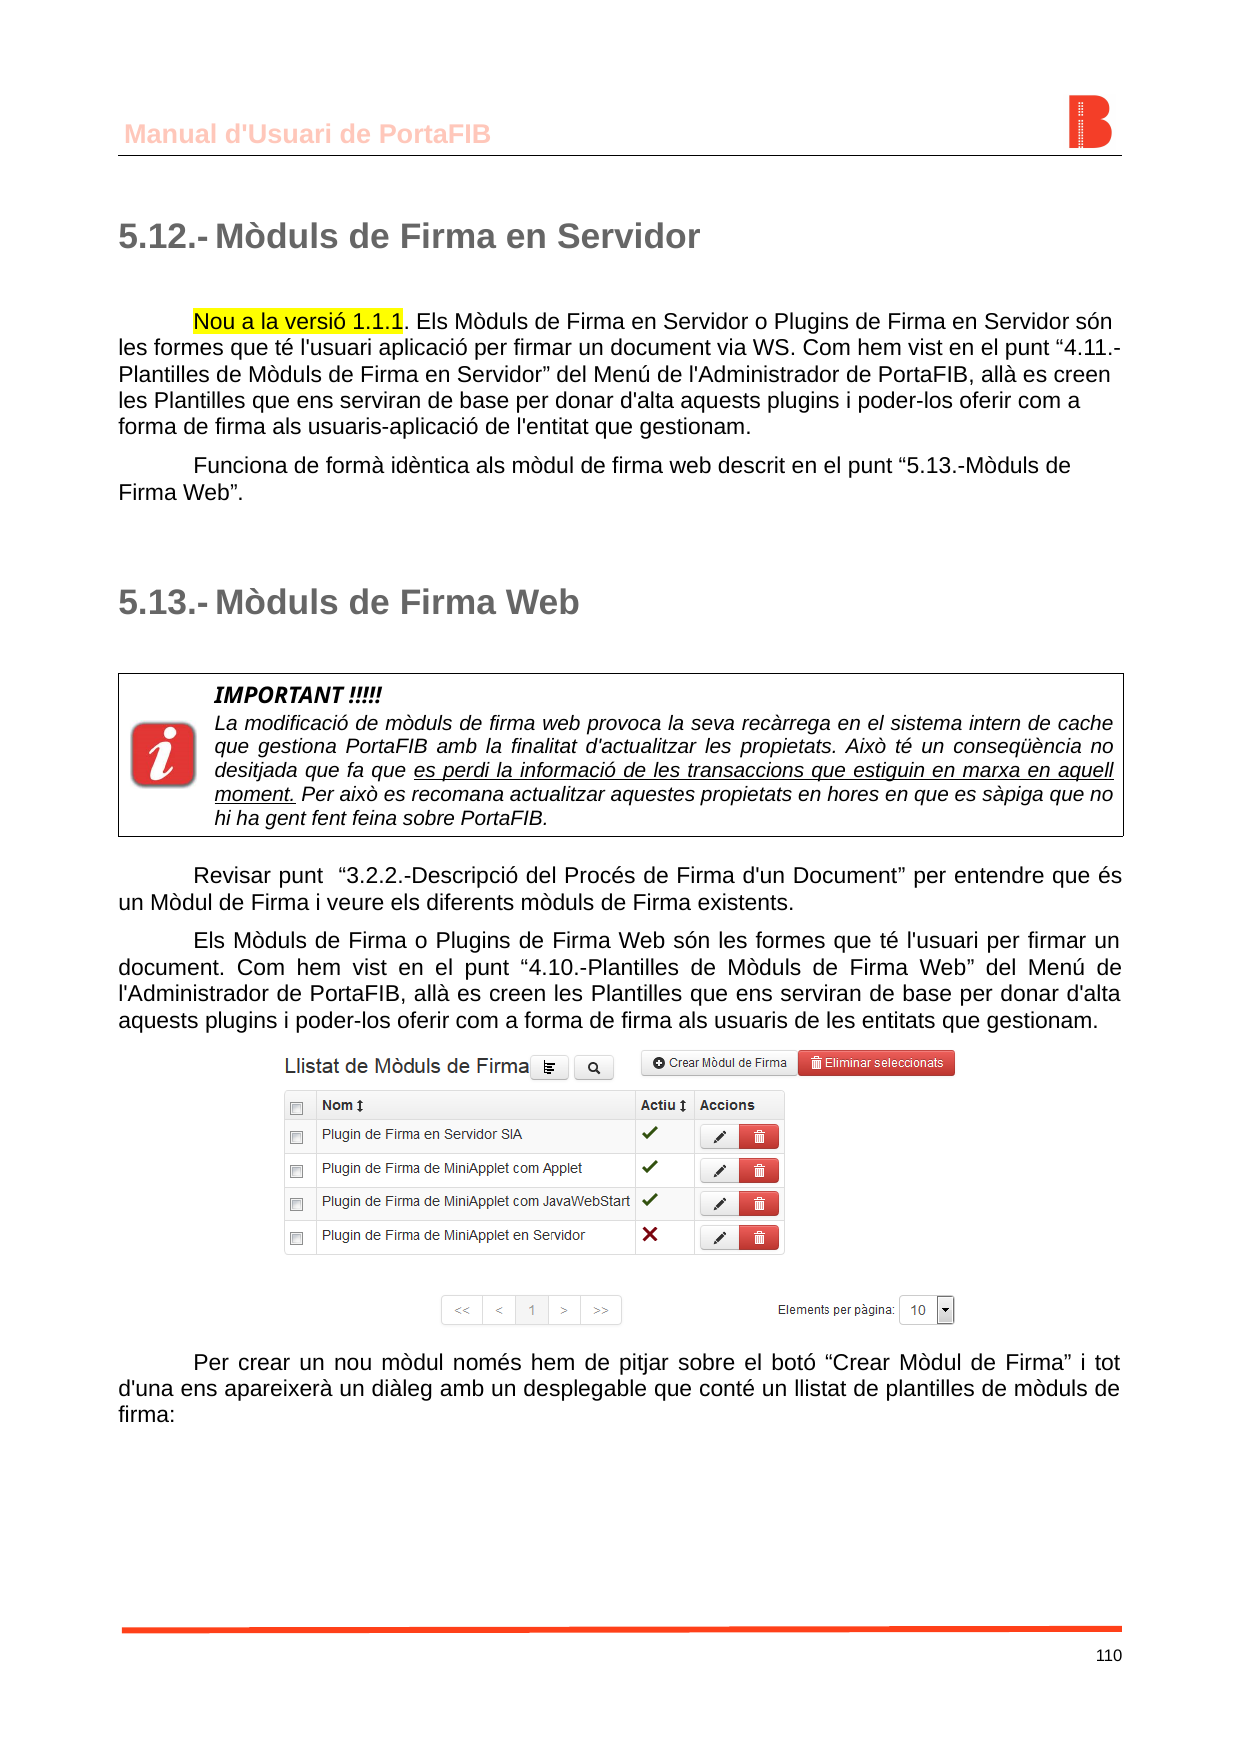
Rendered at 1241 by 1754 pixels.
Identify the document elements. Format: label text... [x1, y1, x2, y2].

subtitle Mòduls de Firma Web [118, 581, 1122, 622]
text Funciona de formà idèntica als mòdul de firma web descrit en el punt “5.13Mòduls de Firma Web”. [118, 452, 1122, 505]
text Nou a la versió 1.1.1. Els Mòduls de Firma en Servidor o Plugins de Firma en Servidor són les formes que té l'usuari aplicació per firmar un document via WS. Com hem vist en el punt “4.11Plantilles de Mòduls de Firma en Servidor” del Menú de l'Administrador de PortaFIB, allà es creen les Plantilles que ens serviran de base per donar d'alta aquests plugins i poder-los oferir com a forma de firma als usuaris-aplicació de l'entitat que gestionam. [118, 308, 1122, 439]
text Revisar punt “3.2.2Descripció del Procés de Firma d'un Document” per entendre que és un Mòdul de Firma i veure els diferents mòduls de Firma existents. [118, 862, 1122, 915]
text Els Mòduls de Firma o Plugins de Firma Web són les formes que té l'usuari per firmar un document. Com hem vist en el punt “4.10Plantilles de Mòduls de Firma Web” del Menú de l'Administrador de PortaFIB, allà es creen les Plantilles que ens serviran de base per donar d'alta aquests plugins i poder-los oferir com a forma de firma als usuaris de les entitats que gestionam. [118, 927, 1122, 1033]
table_header IMPORTANT !!!!! La modificació de mòduls de firma web provoca la seva recàrrega en el sistema intern de cache que gestiona PortaFIB amb la finalitat d'actualitzar les propietats. Això té un conseqüència no desitjada que fa que es perdi la informació de les transaccions que estiguin en marxa en aquell moment. Per això es recomana actualitzar aquestes propietats en hores en que es sàpiga que no hi ha gent fent feina sobre PortaFIB. [209, 674, 1123, 836]
picture [1063, 94, 1117, 150]
picture [277, 1045, 963, 1336]
subtitle Mòduls de Firma en Servidor [118, 216, 1122, 256]
text Per crear un nou mòdul només hem de pitjar sobre el botó “Crear Mòdul de Firma” i tot d'una ens apareixerà un diàleg amb un desplegable que conté un llistat de plantilles de mòduls de firma: [118, 1348, 1122, 1427]
table_header [119, 674, 209, 836]
picture [129, 720, 198, 789]
